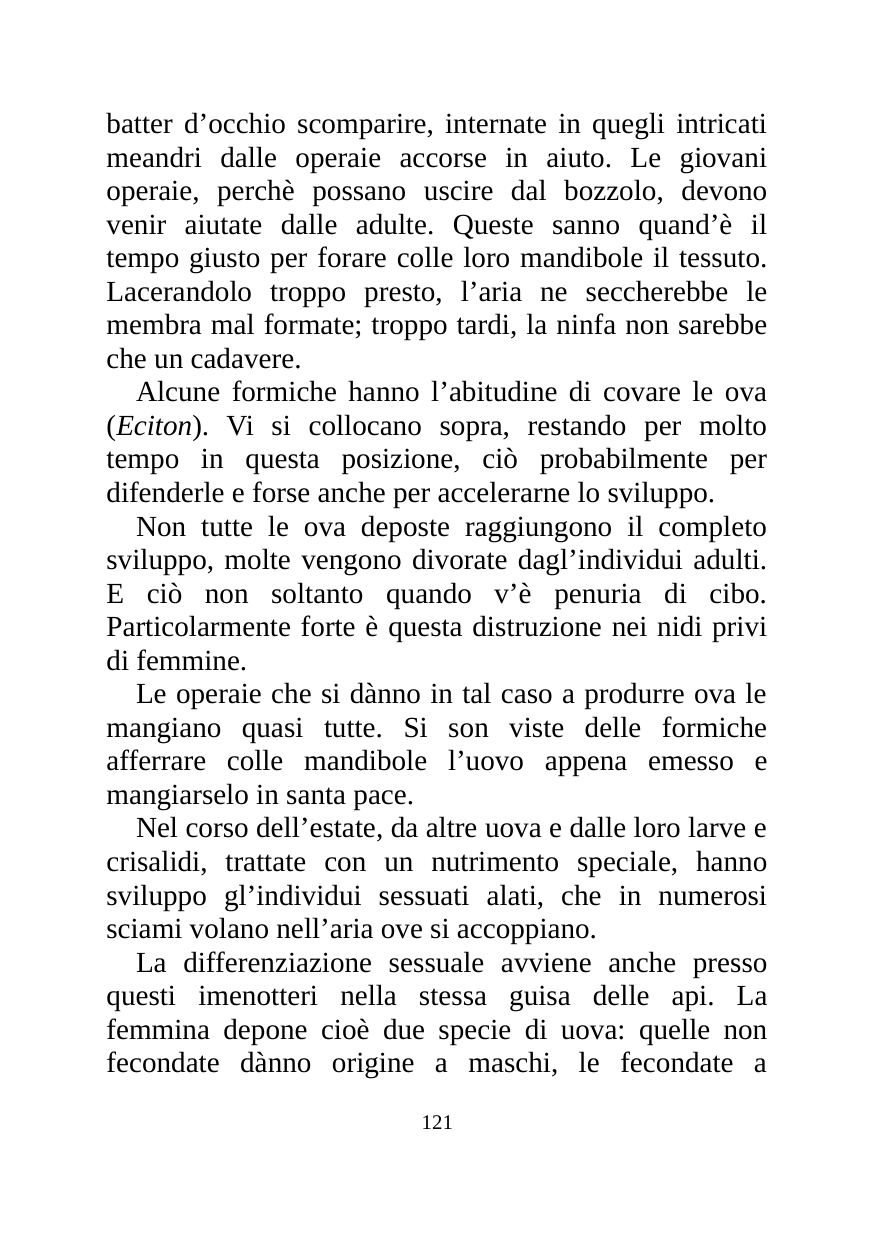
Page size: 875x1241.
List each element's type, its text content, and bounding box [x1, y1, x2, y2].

text La differenziazione sessuale avviene anche presso questi imenotteri nella stessa guisa delle api. La femmina depone cioè due specie di uova: quelle non fecondate dànno origine a maschi, le fecondate a [106, 945, 768, 1079]
text Le operaie che si dànno in tal caso a produrre ova le mangiano quasi tutte. Si son viste delle formiche afferrare colle mandibole l’uovo appena emesso e mangiarselo in santa pace. [106, 676, 768, 811]
text batter d’occhio scomparire, internate in quegli intricati meandri dalle operaie accorse in aiuto. Le giovani operaie, perchè possano uscire dal bozzolo, devono venir aiutate dalle adulte. Queste sanno quand’è il tempo giusto per forare colle loro mandibole il tessuto. Lacerandolo troppo presto, l’aria ne seccherebbe le membra mal formate; troppo tardi, la ninfa non sarebbe che un cadavere. [106, 106, 768, 374]
text Nel corso dell’estate, da altre uova e dalle loro larve e crisalidi, trattate con un nutrimento speciale, hanno sviluppo gl’individui sessuati alati, che in numerosi sciami volano nell’aria ove si accoppiano. [106, 811, 768, 945]
text Alcune formiche hanno l’abitudine di covare le ova (Eciton). Vi si collocano sopra, restando per molto tempo in questa posizione, ciò probabilmente per difenderle e forse anche per accelerarne lo sviluppo. [106, 374, 768, 509]
text Non tutte le ova deposte raggiungono il completo sviluppo, molte vengono divorate dagl’individui adulti. E ciò non soltanto quando v’è penuria di cibo. Particolarmente forte è questa distruzione nei nidi privi di femmine. [106, 509, 768, 676]
